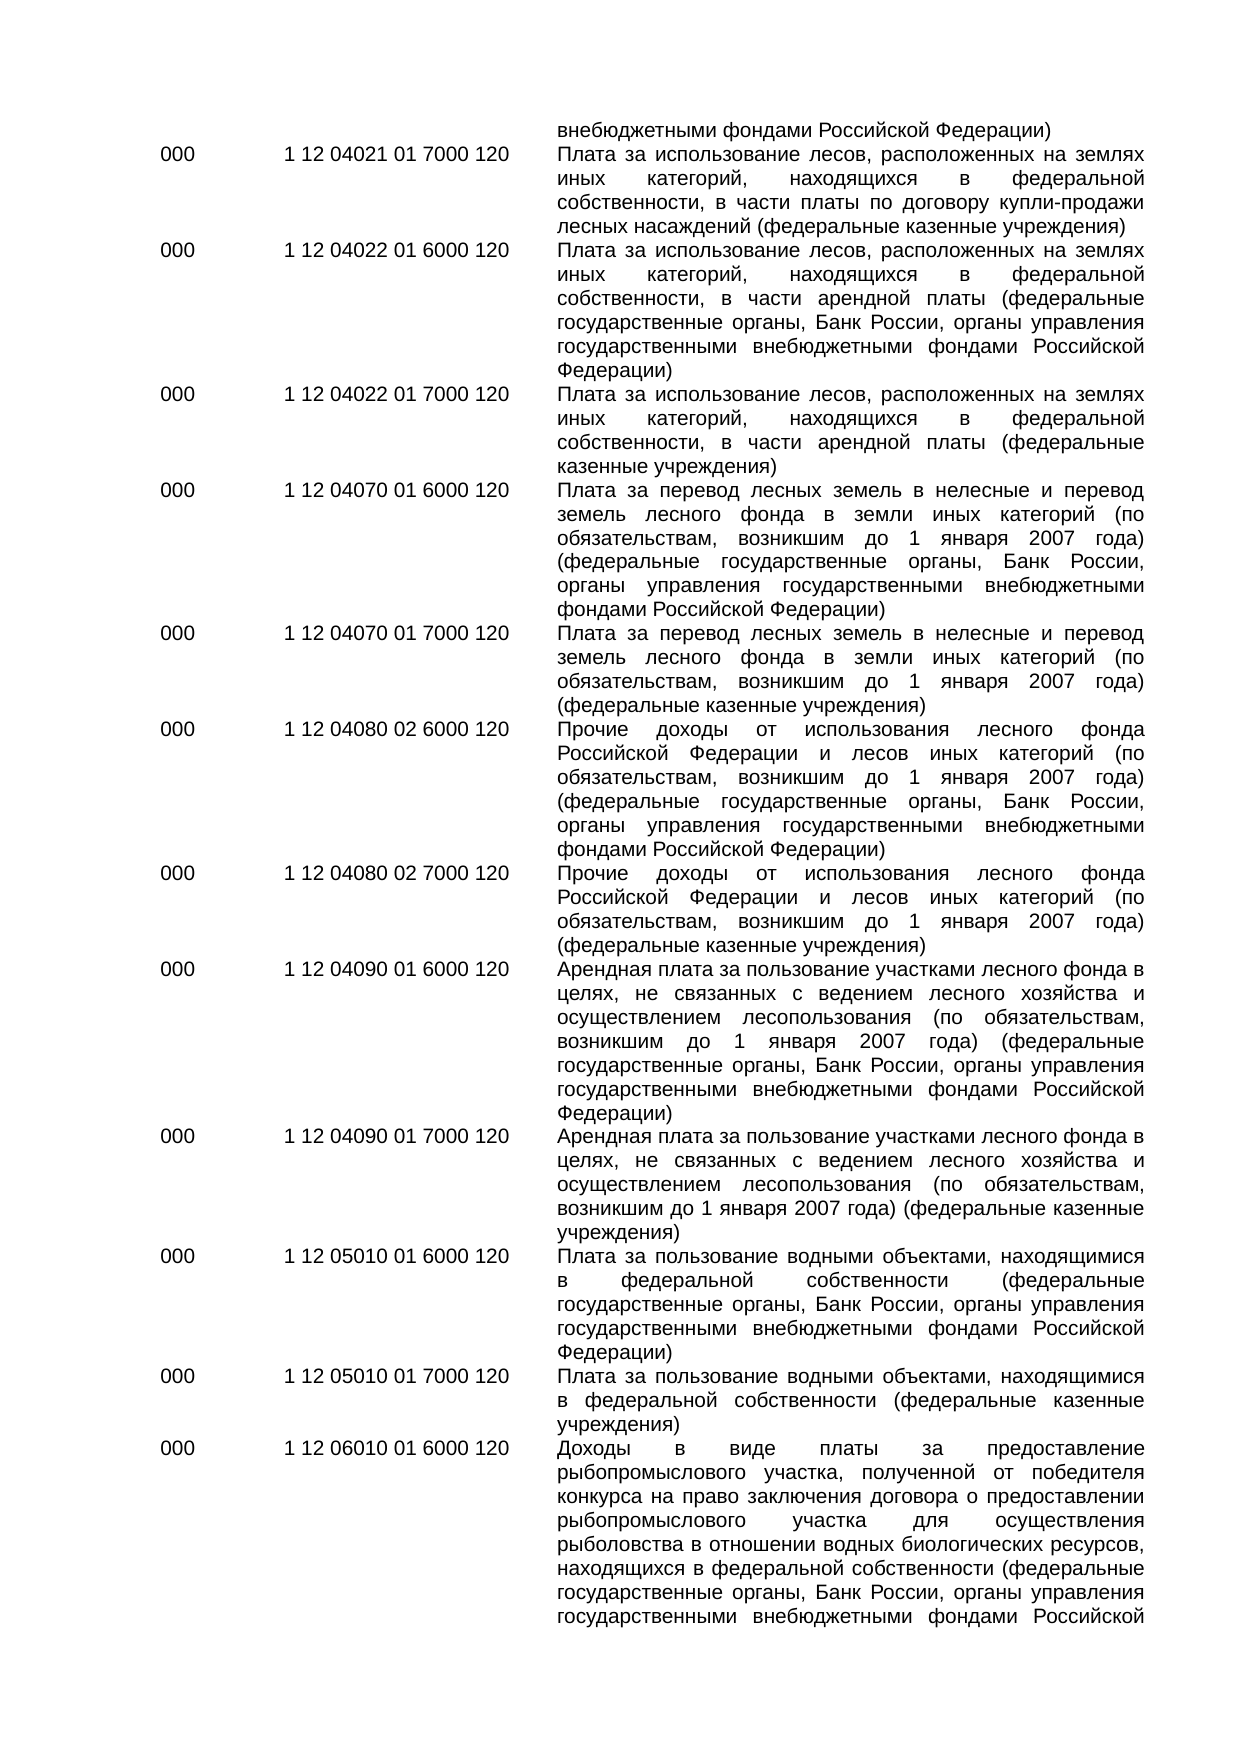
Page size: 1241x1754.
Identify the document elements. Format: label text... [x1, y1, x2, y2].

table_cell 1 12 04090 01 6000 120 [237, 957, 556, 1124]
table_cell 000 [118, 717, 237, 861]
table_cell 000 [118, 1436, 237, 1627]
table_cell 000 [118, 382, 237, 477]
table_cell Прочие доходы от использования лесного фонда Российской Федерации и лесов иных категорий (по обязательствам, возникшим до 1 января 2007 года) (федеральные государственные органы, Банк России, органы управления государственными внебюджетными фондами Российской Федерации) [556, 717, 1146, 861]
table_cell Арендная плата за пользование участками лесного фонда в целях, не связанных с ведением лесного хозяйства и осуществлением лесопользования (по обязательствам, возникшим до 1 января 2007 года) (федеральные казенные учреждения) [556, 1124, 1146, 1244]
table_cell Плата за пользование водными объектами, находящимися в федеральной собственности (федеральные казенные учреждения) [556, 1364, 1146, 1436]
table_cell 000 [118, 861, 237, 957]
table_cell Плата за перевод лесных земель в нелесные и перевод земель лесного фонда в земли иных категорий (по обязательствам, возникшим до 1 января 2007 года) (федеральные государственные органы, Банк России, органы управления государственными внебюджетными фондами Российской Федерации) [556, 478, 1146, 621]
table_cell 000 [118, 238, 237, 382]
table_cell 1 12 04090 01 7000 120 [237, 1124, 556, 1244]
table_cell внебюджетными фондами Российской Федерации) [556, 118, 1146, 142]
table_cell [237, 118, 556, 142]
table_cell 000 [118, 1124, 237, 1244]
table_cell 000 [118, 957, 237, 1124]
table_cell Плата за использование лесов, расположенных на землях иных категорий, находящихся в федеральной собственности, в части арендной платы (федеральные государственные органы, Банк России, органы управления государственными внебюджетными фондами Российской Федерации) [556, 238, 1146, 382]
table_cell 1 12 04070 01 6000 120 [237, 478, 556, 621]
table_cell Прочие доходы от использования лесного фонда Российской Федерации и лесов иных категорий (по обязательствам, возникшим до 1 января 2007 года) (федеральные казенные учреждения) [556, 861, 1146, 957]
table_cell Плата за использование лесов, расположенных на землях иных категорий, находящихся в федеральной собственности, в части арендной платы (федеральные казенные учреждения) [556, 382, 1146, 477]
table_cell 1 12 04080 02 6000 120 [237, 717, 556, 861]
table_cell 000 [118, 142, 237, 238]
table_cell 000 [118, 1364, 237, 1436]
table_cell 1 12 04080 02 7000 120 [237, 861, 556, 957]
table_cell Арендная плата за пользование участками лесного фонда в целях, не связанных с ведением лесного хозяйства и осуществлением лесопользования (по обязательствам, возникшим до 1 января 2007 года) (федеральные государственные органы, Банк России, органы управления государственными внебюджетными фондами Российской Федерации) [556, 957, 1146, 1124]
table_cell 1 12 04070 01 7000 120 [237, 621, 556, 717]
table_cell Плата за использование лесов, расположенных на землях иных категорий, находящихся в федеральной собственности, в части платы по договору купли-продажи лесных насаждений (федеральные казенные учреждения) [556, 142, 1146, 238]
table_cell Доходы в виде платы за предоставление рыбопромыслового участка, полученной от победителя конкурса на право заключения договора о предоставлении рыбопромыслового участка для осуществления рыболовства в отношении водных биологических ресурсов, находящихся в федеральной собственности (федеральные государственные органы, Банк России, органы управления государственными внебюджетными фондами Российской [556, 1436, 1146, 1627]
table_cell 1 12 04021 01 7000 120 [237, 142, 556, 238]
table_cell 1 12 06010 01 6000 120 [237, 1436, 556, 1627]
table_cell Плата за перевод лесных земель в нелесные и перевод земель лесного фонда в земли иных категорий (по обязательствам, возникшим до 1 января 2007 года) (федеральные казенные учреждения) [556, 621, 1146, 717]
table_cell 000 [118, 1244, 237, 1364]
table_cell 1 12 05010 01 7000 120 [237, 1364, 556, 1436]
table_cell 000 [118, 478, 237, 621]
table_cell 1 12 04022 01 6000 120 [237, 238, 556, 382]
table_cell [118, 118, 237, 142]
table_cell 1 12 04022 01 7000 120 [237, 382, 556, 477]
table_cell 1 12 05010 01 6000 120 [237, 1244, 556, 1364]
table_cell 000 [118, 621, 237, 717]
table_cell Плата за пользование водными объектами, находящимися в федеральной собственности (федеральные государственные органы, Банк России, органы управления государственными внебюджетными фондами Российской Федерации) [556, 1244, 1146, 1364]
